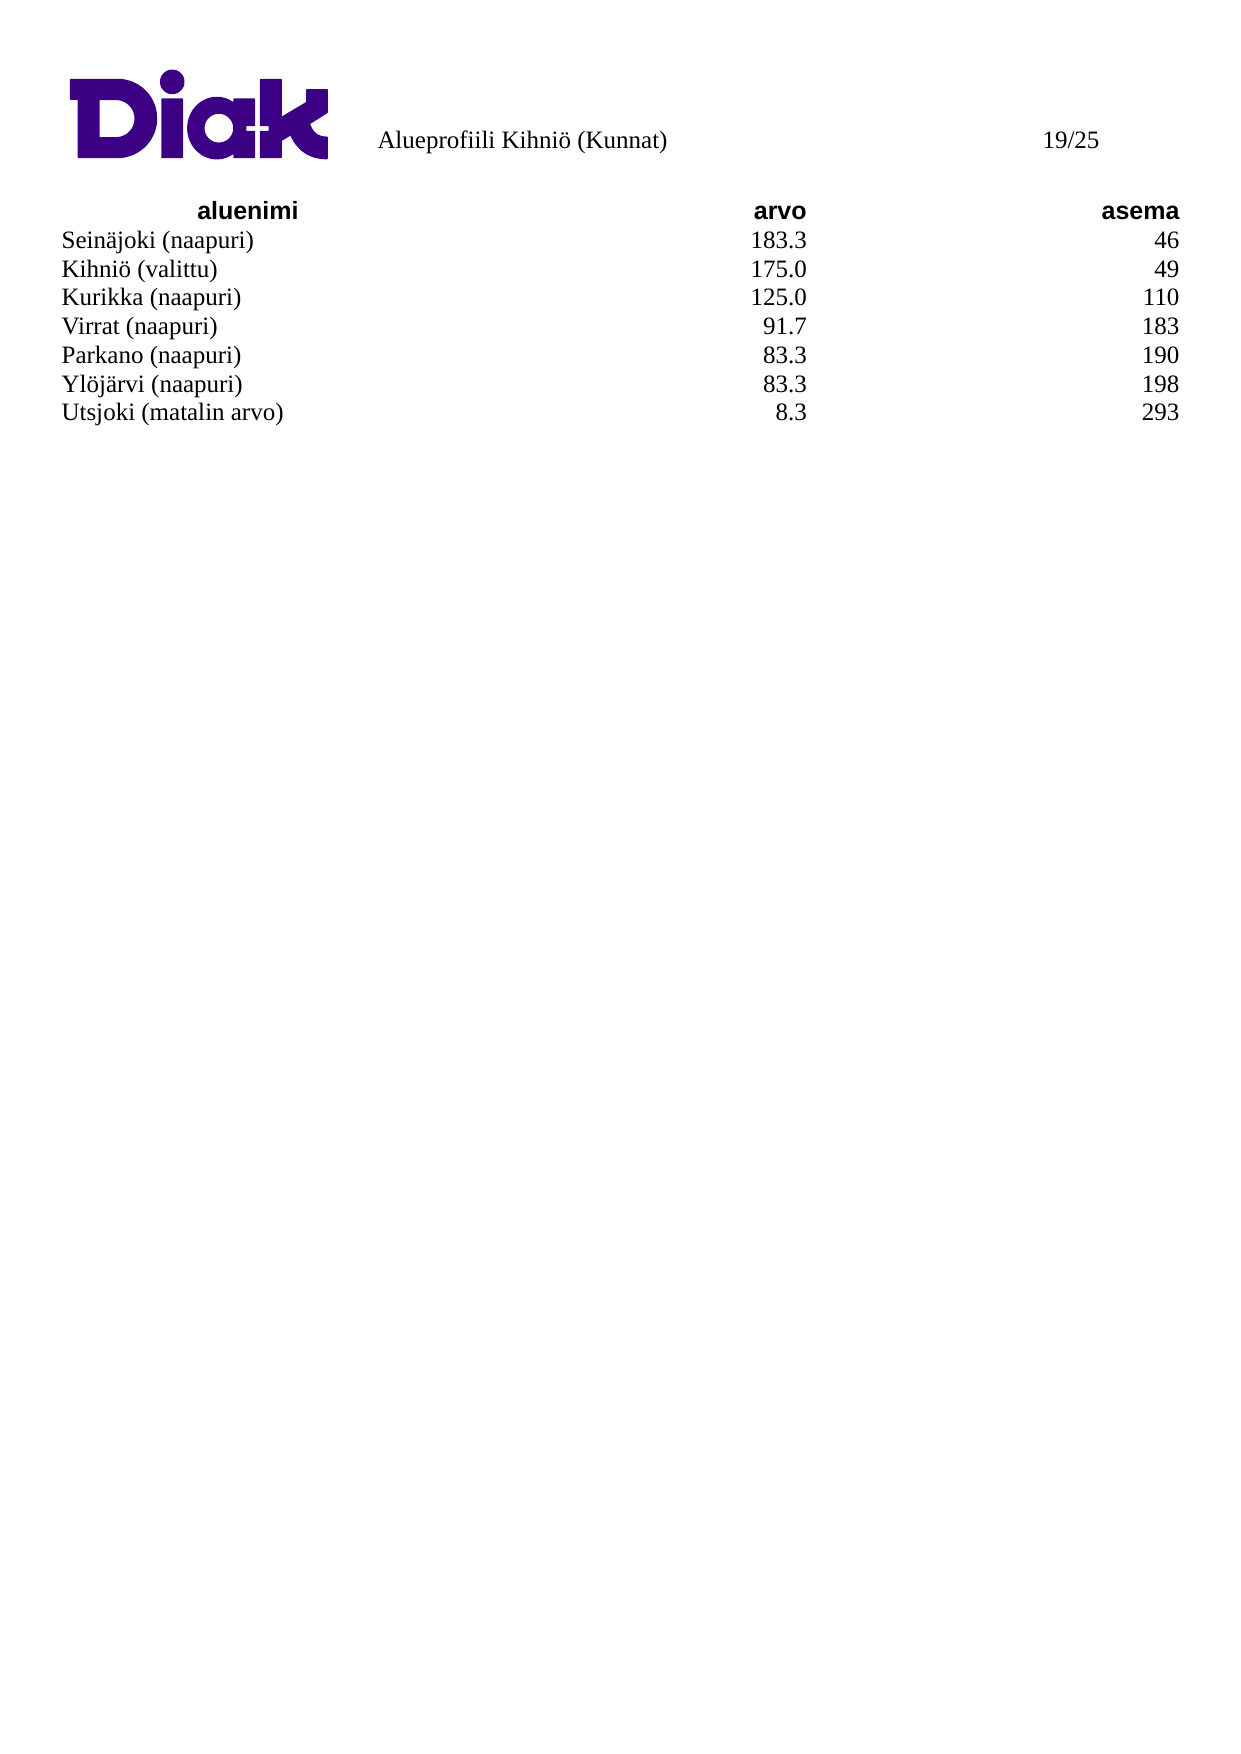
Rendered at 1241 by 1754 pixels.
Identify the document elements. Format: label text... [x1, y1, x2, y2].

table_cell Utsjoki (matalin arvo) [61, 398, 434, 426]
table_cell 293 [806, 398, 1179, 426]
table_cell 183.3 [434, 225, 806, 254]
table_cell 198 [806, 369, 1179, 397]
table_cell 46 [806, 225, 1179, 254]
table_cell Virrat (naapuri) [61, 311, 434, 340]
table_header asema [806, 196, 1179, 225]
table_header arvo [434, 196, 806, 225]
table_cell 125.0 [434, 283, 806, 311]
table_header aluenimi [61, 196, 434, 225]
table_cell 49 [806, 254, 1179, 282]
table_cell 91.7 [434, 311, 806, 340]
table_cell Parkano (naapuri) [61, 340, 434, 369]
table_cell Ylöjärvi (naapuri) [61, 369, 434, 397]
table_cell Seinäjoki (naapuri) [61, 225, 434, 254]
table_cell 83.3 [434, 369, 806, 397]
table_cell Kihniö (valittu) [61, 254, 434, 282]
table_cell 190 [806, 340, 1179, 369]
table_cell 110 [806, 283, 1179, 311]
table_cell 183 [806, 311, 1179, 340]
table_cell 83.3 [434, 340, 806, 369]
table_cell 8.3 [434, 398, 806, 426]
table_cell Kurikka (naapuri) [61, 283, 434, 311]
table_cell 175.0 [434, 254, 806, 282]
